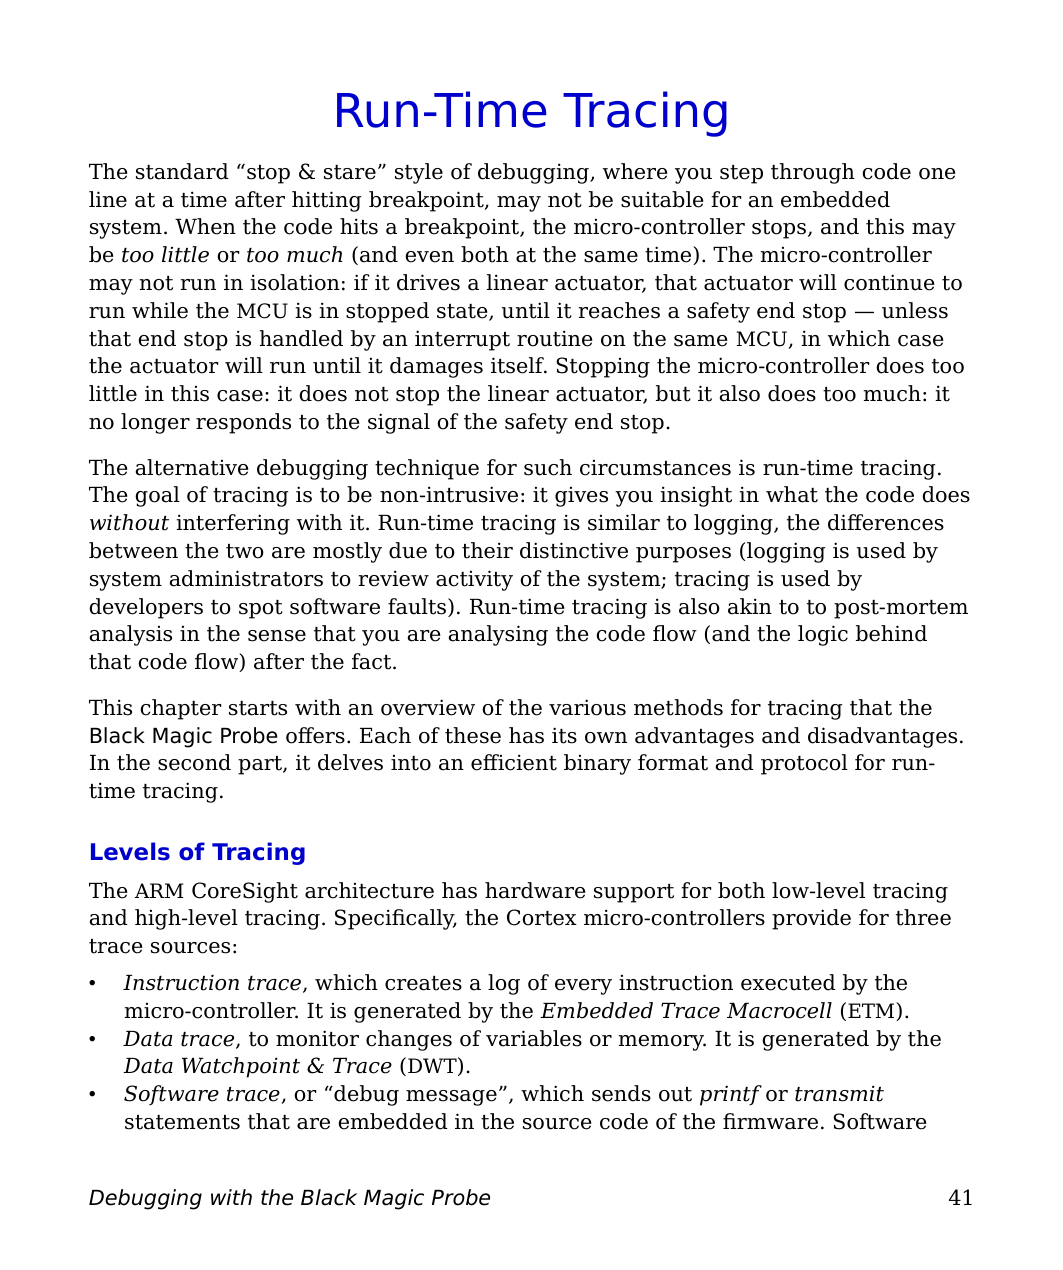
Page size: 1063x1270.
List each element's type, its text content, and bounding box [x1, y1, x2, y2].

text The alternative debugging technique for such circumstances is run-time tracing. The goal of tracing is to be non-intrusive: it gives you insight in what the code does without interfering with it. Run-time tracing is similar to logging, the differences between the two are mostly due to their distinctive purposes (logging is used by system administrators to review activity of the system; tracing is used by developers to spot software faults). Run-time tracing is also akin to to post-mortem analysis in the sense that you are analysing the code flow (and the logic behind that code flow) after the fact. [88, 456, 974, 674]
list Instruction trace, which creates a log of every instruction executed by the micro-controller. It is generated by the Embedded Trace Macrocell (ETM). [88, 971, 974, 1023]
subtitle Run-Time Tracing [88, 84, 974, 138]
subtitle Levels of Tracing [88, 839, 974, 866]
text The standard “stop & stare” style of debugging, where you step through code one line at a time after hitting breakpoint, may not be suitable for an embedded system. When the code hits a breakpoint, the micro-controller stops, and this may be too little or too much (and even both at the same time). The micro-controller may not run in isolation: if it drives a linear actuator, that actuator will continue to run while the MCU is in stopped state, until it reaches a safety end stop — unless that end stop is handled by an interrupt routine on the same MCU, in which case the actuator will run until it damages itself. Stopping the micro-controller does too little in this case: it does not stop the linear actuator, but it also does too much: it no longer responds to the signal of the safety end stop. [88, 160, 974, 434]
text This chapter starts with an overview of the various methods for tracing that the Black Magic Probe offers. Each of these has its own advantages and disadvantages. In the second part, it delves into an efficient binary format and protocol for run-time tracing. [88, 696, 974, 803]
text The ARM CoreSight architecture has hardware support for both low-level tracing and high-level tracing. Specifically, the Cortex micro-controllers provide for three trace sources: [88, 879, 974, 958]
list Data trace, to monitor changes of variables or memory. It is generated by the Data Watchpoint & Trace (DWT). [88, 1027, 974, 1079]
list Software trace, or “debug message”, which sends out printf or transmit statements that are embedded in the source code of the firmware. Software [88, 1082, 974, 1134]
